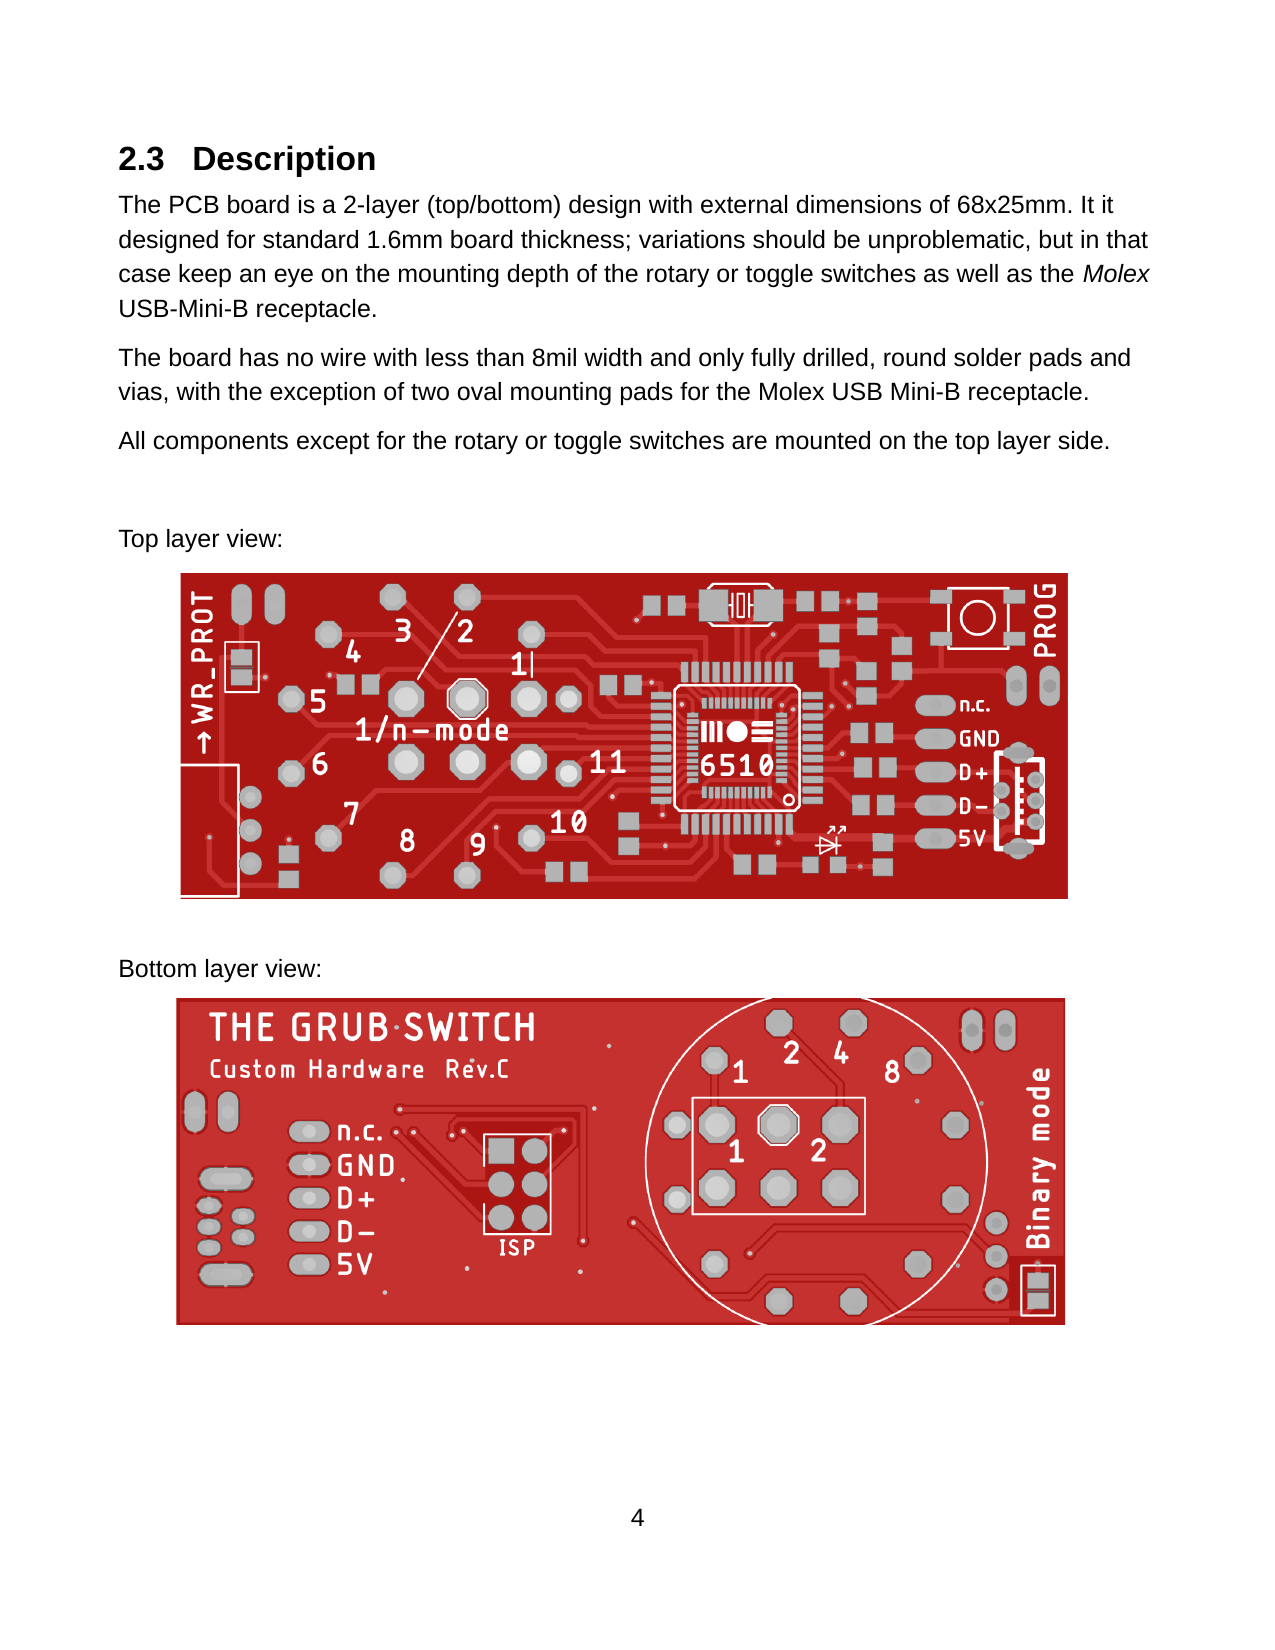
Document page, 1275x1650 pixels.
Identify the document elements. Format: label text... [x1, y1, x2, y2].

picture [176, 998, 1065, 1325]
text The PCB board is a 2-layer (top/bottom) design with external dimensions of 68x25mm. It it designed for standard 1.6mm board thickness; variations should be unproblematic, but in that case keep an eye on the mounting depth of the rotary or toggle switches as well as the Molex USB-Mini-B receptacle. [118, 190, 1157, 322]
picture [180, 573, 1068, 899]
subtitle Description [118, 139, 1157, 178]
text Top layer view: [118, 524, 1157, 553]
text Bottom layer view: [118, 954, 1157, 982]
text The board has no wire with less than 8mil width and only fully drilled, round solder pads and vias, with the exception of two oval mounting pads for the Molex USB Mini-B receptacle. [118, 343, 1157, 406]
text All components except for the rotary or toggle switches are mounted on the top layer side. [118, 426, 1157, 455]
